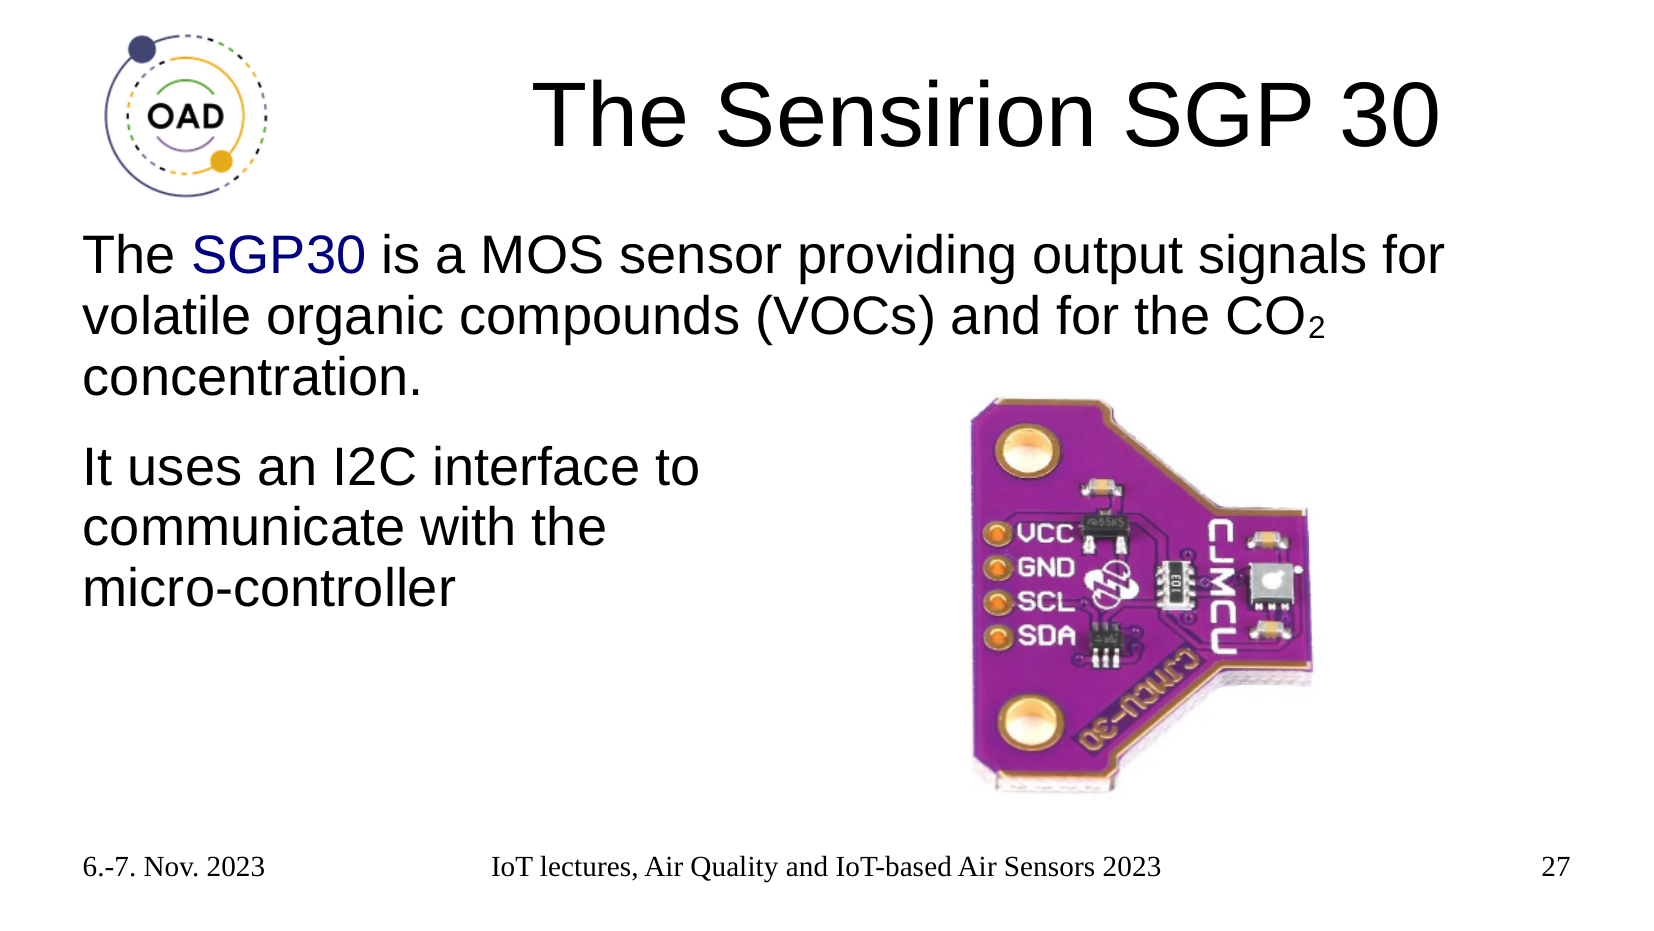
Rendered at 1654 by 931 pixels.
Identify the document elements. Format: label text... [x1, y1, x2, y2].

title The Sensirion SGP 30 [403, 37, 1571, 193]
picture [64, 20, 302, 218]
list The SGP30 is a MOS sensor providing output signals for volatile organic compounds (VOCs) and for the CO2 concentration. It uses an I2C interface to communicate with the micro-controller [82, 225, 1571, 757]
picture [825, 757, 1426, 847]
